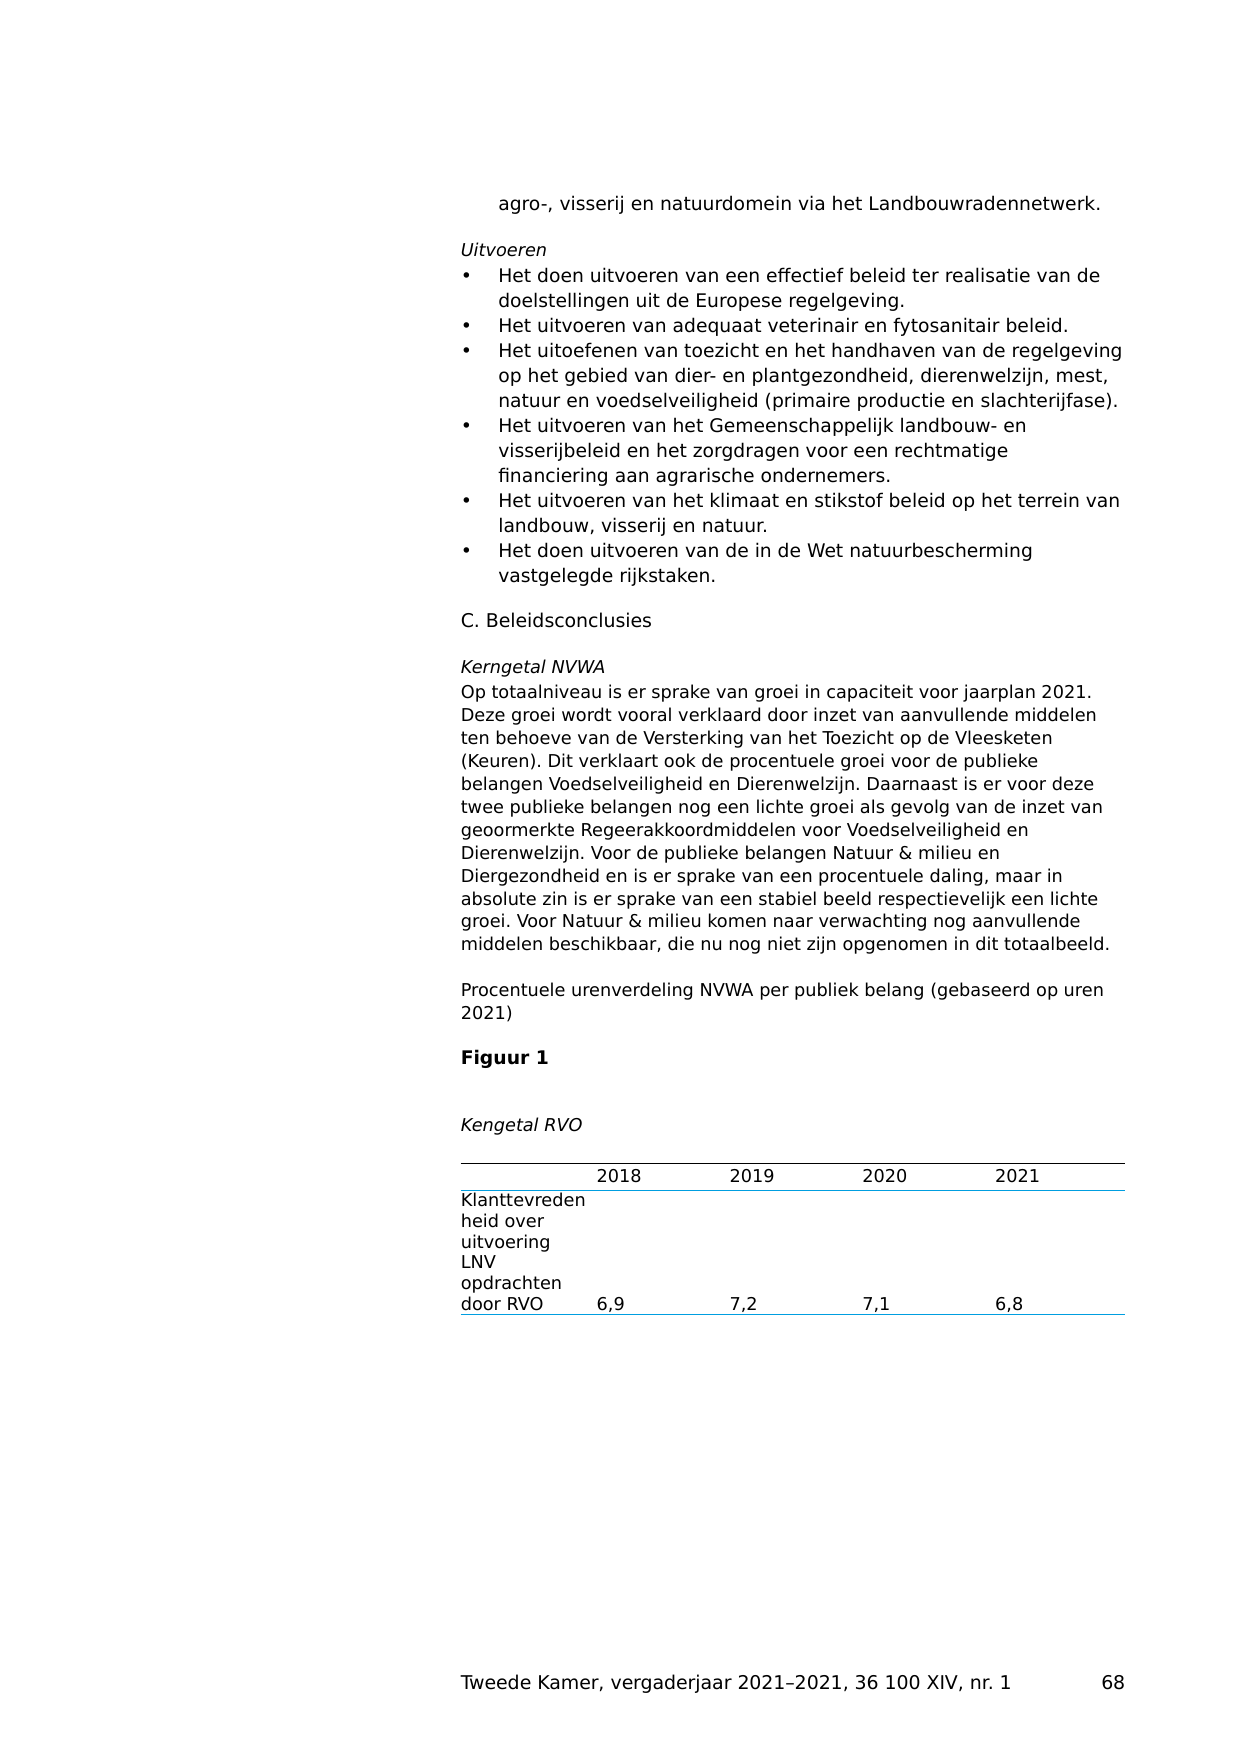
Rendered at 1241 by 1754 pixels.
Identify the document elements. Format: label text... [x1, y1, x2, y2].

text Uitvoeren [461, 238, 1125, 261]
list agro-, visserij en natuurdomein via het Landbouwradennetwerk. [461, 191, 1125, 216]
list Het uitvoeren van het Gemeenschappelijk landbouw- en visserijbeleid en het zorgdragen voor een rechtmatige financiering aan agrarische ondernemers. [461, 413, 1125, 488]
list Het doen uitvoeren van een effectief beleid ter realisatie van de doelstellingen uit de Europese regelgeving. [461, 263, 1125, 313]
table_cell 7,2 [726, 1191, 859, 1314]
table_cell 2021 [992, 1164, 1125, 1190]
list Het uitvoeren van adequaat veterinair en fytosanitair beleid. [461, 313, 1125, 338]
list Het uitvoeren van het klimaat en stikstof beleid op het terrein van landbouw, visserij en natuur. [461, 488, 1125, 538]
table_cell 6,9 [594, 1191, 726, 1314]
title Figuur 1 [461, 1047, 1125, 1069]
title C. Beleidsconclusies [461, 610, 1125, 632]
table_cell 6,8 [992, 1191, 1125, 1314]
table_cell [461, 1164, 593, 1190]
text Kerngetal NVWA [461, 655, 1125, 678]
list Het uitoefenen van toezicht en het handhaven van de regelgeving op het gebied van dier- en plantgezondheid, dierenwelzijn, mest, natuur en voedselveiligheid (primaire productie en slachterijfase). [461, 338, 1125, 413]
text Kengetal RVO [461, 1113, 1125, 1136]
table_cell 2020 [859, 1164, 992, 1190]
table_cell Klanttevredenheid over uitvoering LNV opdrachten door RVO [461, 1191, 593, 1314]
list Het doen uitvoeren van de in de Wet natuurbescherming vastgelegde rijkstaken. [461, 538, 1125, 588]
table_cell 2018 [594, 1164, 726, 1190]
table_header Kengetal RVO [461, 1138, 1125, 1163]
text Procentuele urenverdeling NVWA per publiek belang (gebaseerd op uren 2021) [461, 978, 1125, 1024]
table_cell 2019 [726, 1164, 859, 1190]
text Op totaalniveau is er sprake van groei in capaciteit voor jaarplan 2021. Deze groei wordt vooral verklaard door inzet van aanvullende middelen ten behoeve van de Versterking van het Toezicht op de Vleesketen (Keuren). Dit verklaart ook de procentuele groei voor de publieke belangen Voedselveiligheid en Dierenwelzijn. Daarnaast is er voor deze twee publieke belangen nog een lichte groei als gevolg van de inzet van geoormerkte Regeerakkoordmiddelen voor Voedselveiligheid en Dierenwelzijn. Voor de publieke belangen Natuur & milieu en Diergezondheid en is er sprake van een procentuele daling, maar in absolute zin is er sprake van een stabiel beeld respectievelijk een lichte groei. Voor Natuur & milieu komen naar verwachting nog aanvullende middelen beschikbaar, die nu nog niet zijn opgenomen in dit totaalbeeld. [461, 680, 1125, 955]
table_cell 7,1 [859, 1191, 992, 1314]
